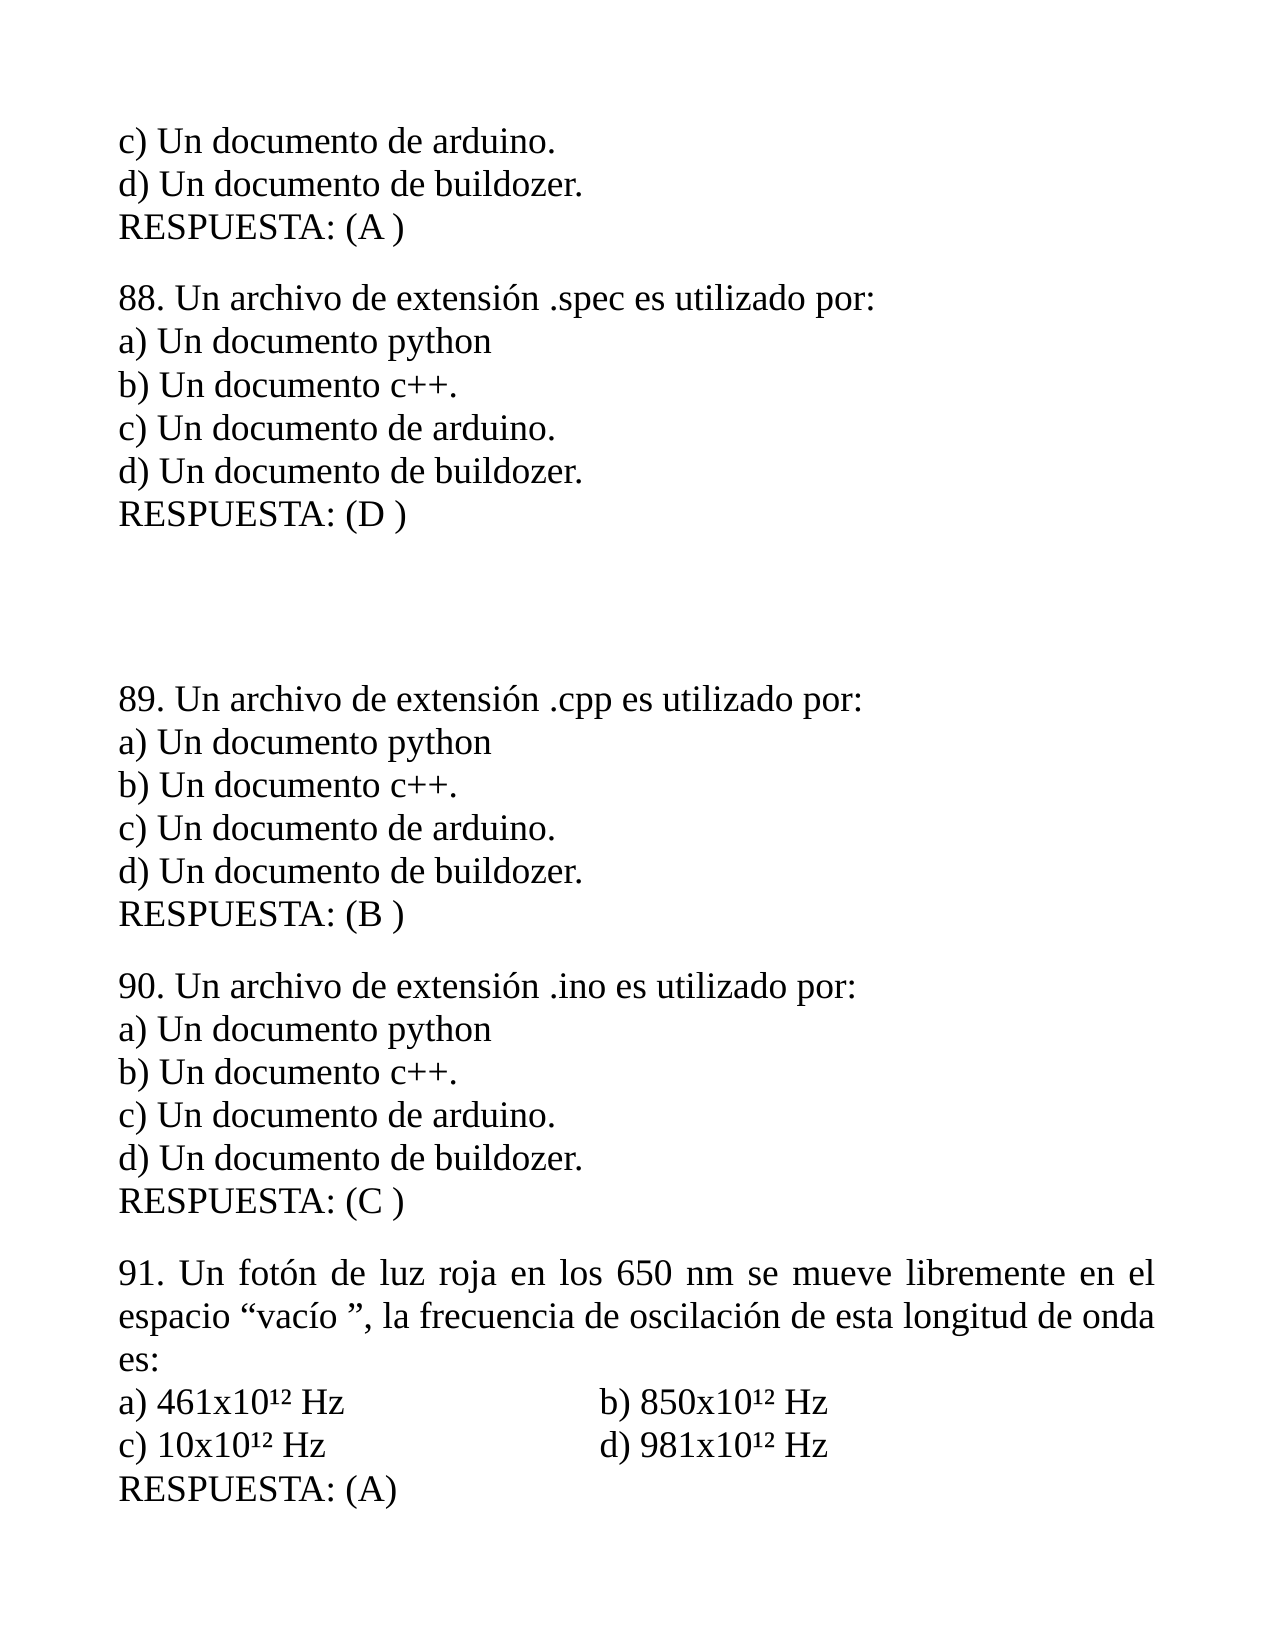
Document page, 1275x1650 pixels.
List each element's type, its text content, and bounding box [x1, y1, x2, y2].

text RESPUESTA: (B ) [118, 892, 1157, 935]
text b) Un documento c++. [118, 762, 1157, 806]
text 91. Un fotón de luz roja en los 650 nm se mueve libremente en el espacio “vacío ”, la frecuencia de oscilación de esta longitud de onda es: [118, 1250, 1157, 1380]
text RESPUESTA: (C ) [118, 1179, 1157, 1222]
text d) Un documento de buildozer. [118, 161, 1157, 204]
text 89. Un archivo de extensión .cpp es utilizado por: [118, 676, 1157, 719]
text b) Un documento c++. [118, 1049, 1157, 1093]
text d) Un documento de buildozer. [118, 849, 1157, 892]
text RESPUESTA: (D ) [118, 491, 1157, 534]
text c) Un documento de arduino. [118, 118, 1157, 161]
text a) Un documento python [118, 319, 1157, 362]
text d) Un documento de buildozer. [118, 448, 1157, 491]
text a) Un documento python [118, 719, 1157, 762]
text c) Un documento de arduino. [118, 405, 1157, 448]
text b) Un documento c++. [118, 362, 1157, 405]
text c) Un documento de arduino. [118, 1093, 1157, 1136]
text a) Un documento python [118, 1006, 1157, 1049]
text RESPUESTA: (A) [118, 1466, 1157, 1509]
text 88. Un archivo de extensión .spec es utilizado por: [118, 276, 1157, 319]
text 90. Un archivo de extensión .ino es utilizado por: [118, 963, 1157, 1006]
text d) Un documento de buildozer. [118, 1136, 1157, 1179]
text RESPUESTA: (A ) [118, 204, 1157, 247]
text c) 10x10¹² Hz d) 981x10¹² Hz [118, 1423, 1157, 1466]
text c) Un documento de arduino. [118, 806, 1157, 849]
text a) 461x10¹² Hz b) 850x10¹² Hz [118, 1380, 1157, 1423]
